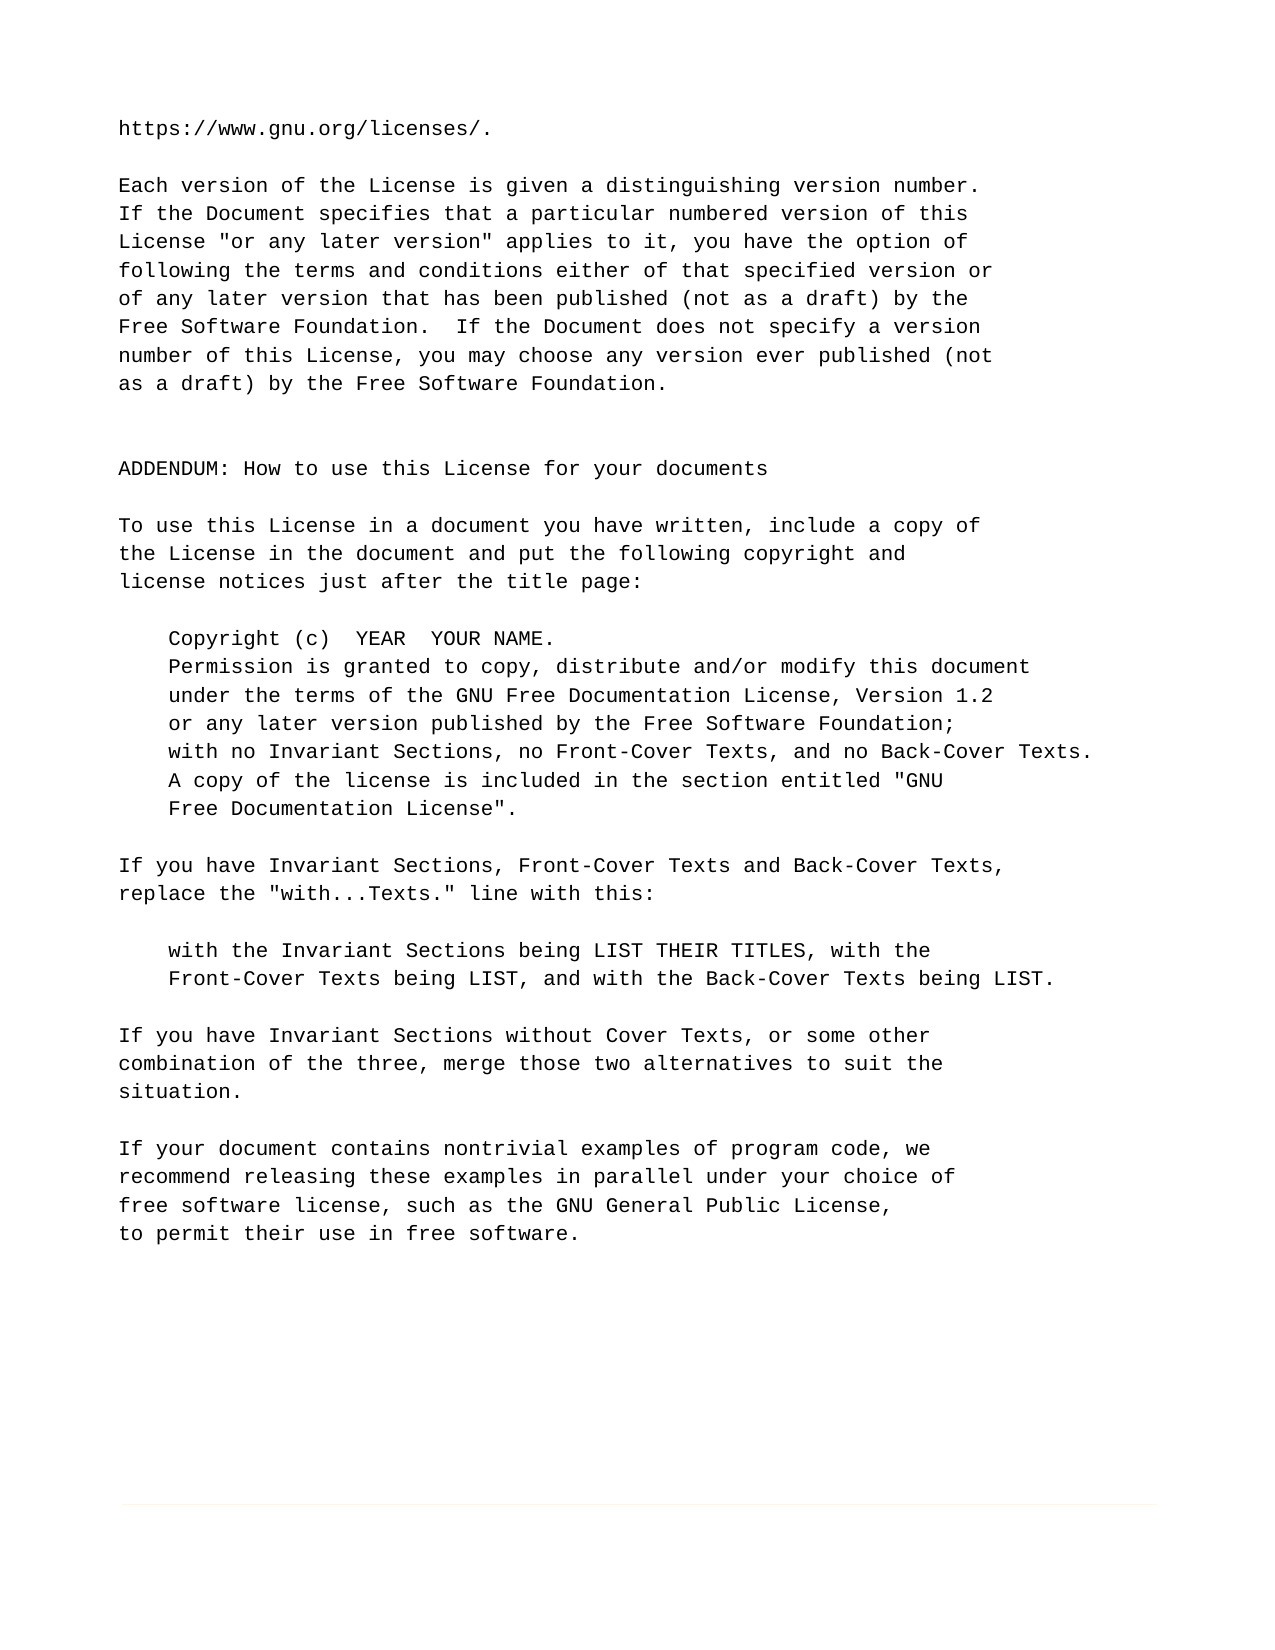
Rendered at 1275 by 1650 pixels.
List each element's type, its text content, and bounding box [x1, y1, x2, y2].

text recommend releasing these examples in parallel under your choice of [118, 1166, 1157, 1190]
text Front-Cover Texts being LIST, and with the Back-Cover Texts being LIST. [118, 968, 1157, 992]
text ADDENDUM: How to use this License for your documents [118, 458, 1157, 482]
text license notices just after the title page: [118, 571, 1157, 595]
text or any later version published by the Free Software Foundation; [118, 713, 1157, 737]
text of any later version that has been published (not as a draft) by the [118, 288, 1157, 312]
text with no Invariant Sections, no Front-Cover Texts, and no Back-Cover Texts. [118, 741, 1157, 765]
text If your document contains nontrivial examples of program code, we [118, 1138, 1157, 1162]
text combination of the three, merge those two alternatives to suit the [118, 1053, 1157, 1077]
text License "or any later version" applies to it, you have the option of [118, 231, 1157, 255]
text with the Invariant Sections being LIST THEIR TITLES, with the [118, 940, 1157, 963]
text Permission is granted to copy, distribute and/or modify this document [118, 656, 1157, 680]
text If you have Invariant Sections without Cover Texts, or some other [118, 1025, 1157, 1048]
text Free Software Foundation. If the Document does not specify a version [118, 316, 1157, 340]
text Copyright (c) YEAR YOUR NAME. [118, 628, 1157, 652]
text replace the "with...Texts." line with this: [118, 883, 1157, 907]
text as a draft) by the Free Software Foundation. [118, 373, 1157, 397]
text the License in the document and put the following copyright and [118, 543, 1157, 567]
text free software license, such as the GNU General Public License, [118, 1195, 1157, 1218]
text If you have Invariant Sections, Front-Cover Texts and Back-Cover Texts, [118, 855, 1157, 878]
text following the terms and conditions either of that specified version or [118, 260, 1157, 283]
text to permit their use in free software. [118, 1223, 1157, 1247]
text under the terms of the GNU Free Documentation License, Version 1.2 [118, 685, 1157, 708]
text number of this License, you may choose any version ever published (not [118, 345, 1157, 368]
text To use this License in a document you have written, include a copy of [118, 515, 1157, 538]
text https://www.gnu.org/licenses/. [118, 118, 1157, 142]
text A copy of the license is included in the section entitled "GNU [118, 770, 1157, 793]
text If the Document specifies that a particular numbered version of this [118, 203, 1157, 227]
text situation. [118, 1081, 1157, 1105]
text Free Documentation License". [118, 798, 1157, 822]
text Each version of the License is given a distinguishing version number. [118, 175, 1157, 198]
